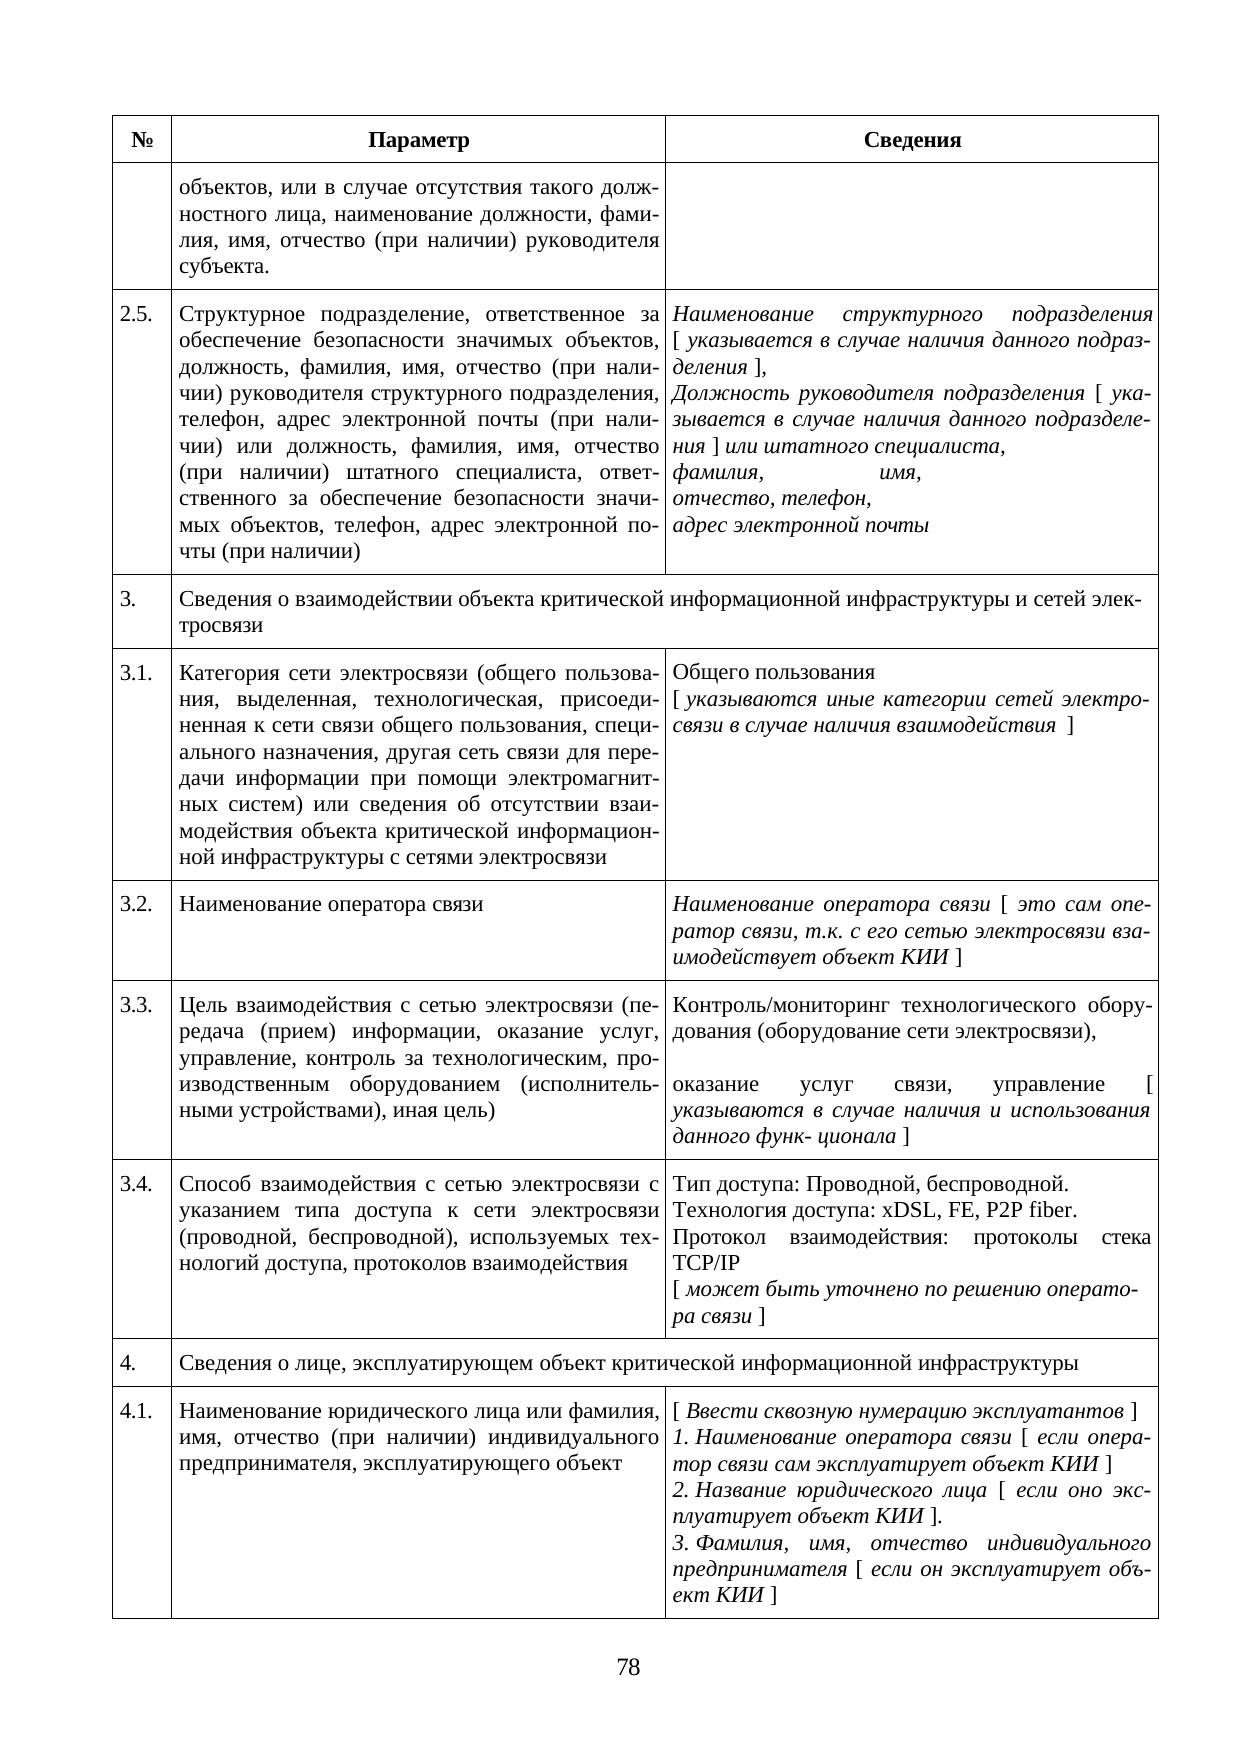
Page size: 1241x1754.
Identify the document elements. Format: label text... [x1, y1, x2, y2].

table_cell 4. [113, 1339, 171, 1386]
table_cell 3.1. [113, 649, 171, 880]
table_cell Общего пользования [ указываются иные категории сетей электро- связи в случае наличия взаимодействия ] [666, 649, 1158, 880]
table_cell 4.1. [113, 1387, 171, 1618]
table_cell Наименование оператора связи [172, 881, 665, 980]
table_header № [113, 116, 171, 162]
table_cell [113, 163, 171, 289]
table_cell Цель взаимодействия с сетью электросвязи (пе- редача (прием) информации, оказание услуг, управление, контроль за технологическим, про- изводственным оборудованием (исполнитель- ными устройствами), иная цель) [172, 981, 665, 1159]
table_cell 3. [113, 575, 171, 647]
table_cell Способ взаимодействия с сетью электросвязи с указанием типа доступа к сети электросвязи (проводной, беспроводной), используемых тех- нологий доступа, протоколов взаимодействия [172, 1160, 665, 1338]
table_cell Наименование юридического лица или фамилия, имя, отчество (при наличии) индивидуального предпринимателя, эксплуатирующего объект [172, 1387, 665, 1618]
table_header Сведения [666, 116, 1158, 162]
table_cell Сведения о взаимодействии объекта критической информационной инфраструктуры и сетей элек- тросвязи [172, 575, 1158, 647]
table_cell Тип доступа: Проводной, беспроводной. Технология доступа: xDSL, FE, Р2Р fiber. Протокол взаимодействия: протоколы стека TCP/IP [ может быть уточнено по решению операто- ра связи ] [666, 1160, 1158, 1338]
table_cell Контроль/мониторинг технологического обору- дования (оборудование сети электросвязи), оказание услуг связи, управление [ указываются в случае наличия и использования данного функ- ционала ] [666, 981, 1158, 1159]
table_cell [ Ввести сквозную нумерацию эксплуатантов ] Наименование оператора связи [ если опера- тор связи сам эксплуатирует объект КИИ ] Название юридического лица [ если оно экс- плуатирует объект КИИ ]. Фамилия, имя, отчество индивидуального предпринимателя [ если он эксплуатирует объ- ект КИИ ] [666, 1387, 1158, 1618]
table_cell 3.4. [113, 1160, 171, 1338]
table_cell Структурное подразделение, ответственное за обеспечение безопасности значимых объектов, должность, фамилия, имя, отчество (при нали- чии) руководителя структурного подразделения, телефон, адрес электронной почты (при нали- чии) или должность, фамилия, имя, отчество (при наличии) штатного специалиста, ответ- ственного за обеспечение безопасности значи- мых объектов, телефон, адрес электронной по- чты (при наличии) [172, 290, 665, 573]
table_cell [666, 163, 1158, 289]
table_cell 2.5. [113, 290, 171, 573]
table_header Параметр [172, 116, 665, 162]
table_cell Сведения о лице, эксплуатирующем объект критической информационной инфраструктуры [172, 1339, 1158, 1386]
table_cell Категория сети электросвязи (общего пользова- ния, выделенная, технологическая, присоеди- ненная к сети связи общего пользования, специ- ального назначения, другая сеть связи для пере- дачи информации при помощи электромагнит- ных систем) или сведения об отсутствии взаи- модействия объекта критической информацион- ной инфраструктуры с сетями электросвязи [172, 649, 665, 880]
table_cell Наименование структурного подразделения [ указывается в случае наличия данного подраз- деления ], Должность руководителя подразделения [ ука- зывается в случае наличия данного подразделе- ния ] или штатного специалиста, фамилия, имя, отчество, телефон, адрес электронной почты [666, 290, 1158, 573]
table_cell 3.2. [113, 881, 171, 980]
table_cell Наименование оператора связи [ это сам опе- ратор связи, т.к. с его сетью электросвязи вза- имодействует объект КИИ ] [666, 881, 1158, 980]
table_cell 3.3. [113, 981, 171, 1159]
table_cell объектов, или в случае отсутствия такого долж- ностного лица, наименование должности, фами- лия, имя, отчество (при наличии) руководителя субъекта. [172, 163, 665, 289]
